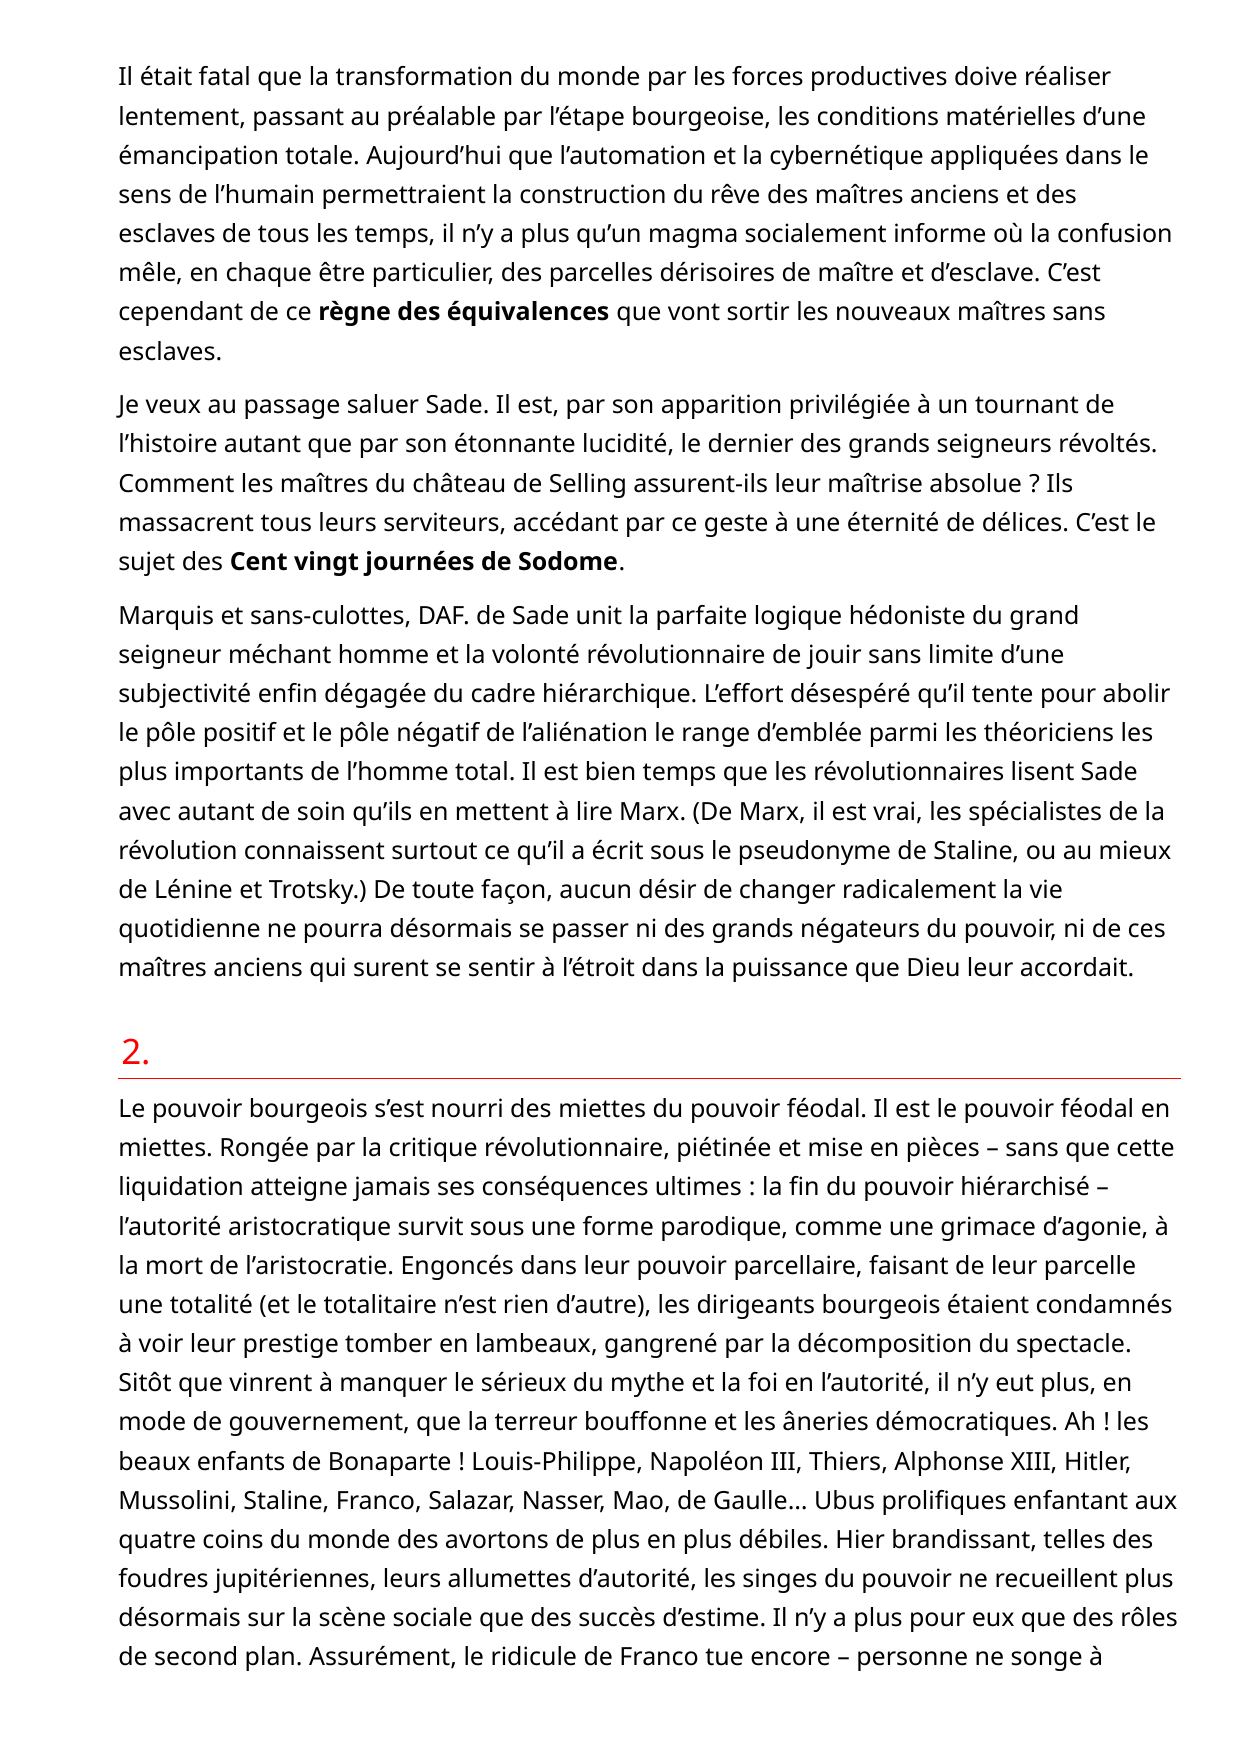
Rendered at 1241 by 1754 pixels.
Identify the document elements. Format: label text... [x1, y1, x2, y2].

text Je veux au passage saluer Sade. Il est, par son apparition privilégiée à un tournant de l’histoire autant que par son étonnante lucidité, le dernier des grands seigneurs révoltés. Comment les maîtres du château de Selling assurent-ils leur maîtrise absolue ? Ils massacrent tous leurs serviteurs, accédant par ce geste à une éternité de délices. C’est le sujet des Cent vingt journées de Sodome. [118, 387, 1181, 578]
text Le pouvoir bourgeois s’est nourri des miettes du pouvoir féodal. Il est le pouvoir féodal en miettes. Rongée par la critique révolutionnaire, piétinée et mise en pièces – sans que cette liquidation atteigne jamais ses conséquences ultimes : la fin du pouvoir hiérarchisé – l’autorité aristocratique survit sous une forme parodique, comme une grimace d’agonie, à la mort de l’aristocratie. Engoncés dans leur pouvoir parcellaire, faisant de leur parcelle une totalité (et le totalitaire n’est rien d’autre), les dirigeants bourgeois étaient condamnés à voir leur prestige tomber en lambeaux, gangrené par la décomposition du spectacle. Sitôt que vinrent à manquer le sérieux du mythe et la foi en l’autorité, il n’y eut plus, en mode de gouvernement, que la terreur bouffonne et les âneries démocratiques. Ah ! les beaux enfants de Bonaparte ! Louis-Philippe, Napoléon III, Thiers, Alphonse XIII, Hitler, Mussolini, Staline, Franco, Salazar, Nasser, Mao, de Gaulle… Ubus prolifiques enfantant aux quatre coins du monde des avortons de plus en plus débiles. Hier brandissant, telles des foudres jupitériennes, leurs allumettes d’autorité, les singes du pouvoir ne recueillent plus désormais sur la scène sociale que des succès d’estime. Il n’y a plus pour eux que des rôles de second plan. Assurément, le ridicule de Franco tue encore – personne ne songe à [118, 1091, 1181, 1673]
subtitle 2. [118, 1024, 1181, 1078]
text Il était fatal que la transformation du monde par les forces productives doive réaliser lentement, passant au préalable par l’étape bourgeoise, les conditions matérielles d’une émancipation totale. Aujourd’hui que l’automation et la cybernétique appliquées dans le sens de l’humain permettraient la construction du rêve des maîtres anciens et des esclaves de tous les temps, il n’y a plus qu’un magma socialement informe où la confusion mêle, en chaque être particulier, des parcelles dérisoires de maître et d’esclave. C’est cependant de ce règne des équivalences que vont sortir les nouveaux maîtres sans esclaves. [118, 59, 1181, 367]
text Marquis et sans-culottes, DAF. de Sade unit la parfaite logique hédoniste du grand seigneur méchant homme et la volonté révolutionnaire de jouir sans limite d’une subjectivité enfin dégagée du cadre hiérarchique. L’effort désespéré qu’il tente pour abolir le pôle positif et le pôle négatif de l’aliénation le range d’emblée parmi les théoriciens les plus importants de l’homme total. Il est bien temps que les révolutionnaires lisent Sade avec autant de soin qu’ils en mettent à lire Marx. (De Marx, il est vrai, les spécialistes de la révolution connaissent surtout ce qu’il a écrit sous le pseudonyme de Staline, ou au mieux de Lénine et Trotsky.) De toute façon, aucun désir de changer radicalement la vie quotidienne ne pourra désormais se passer ni des grands négateurs du pouvoir, ni de ces maîtres anciens qui surent se sentir à l’étroit dans la puissance que Dieu leur accordait. [118, 597, 1181, 984]
